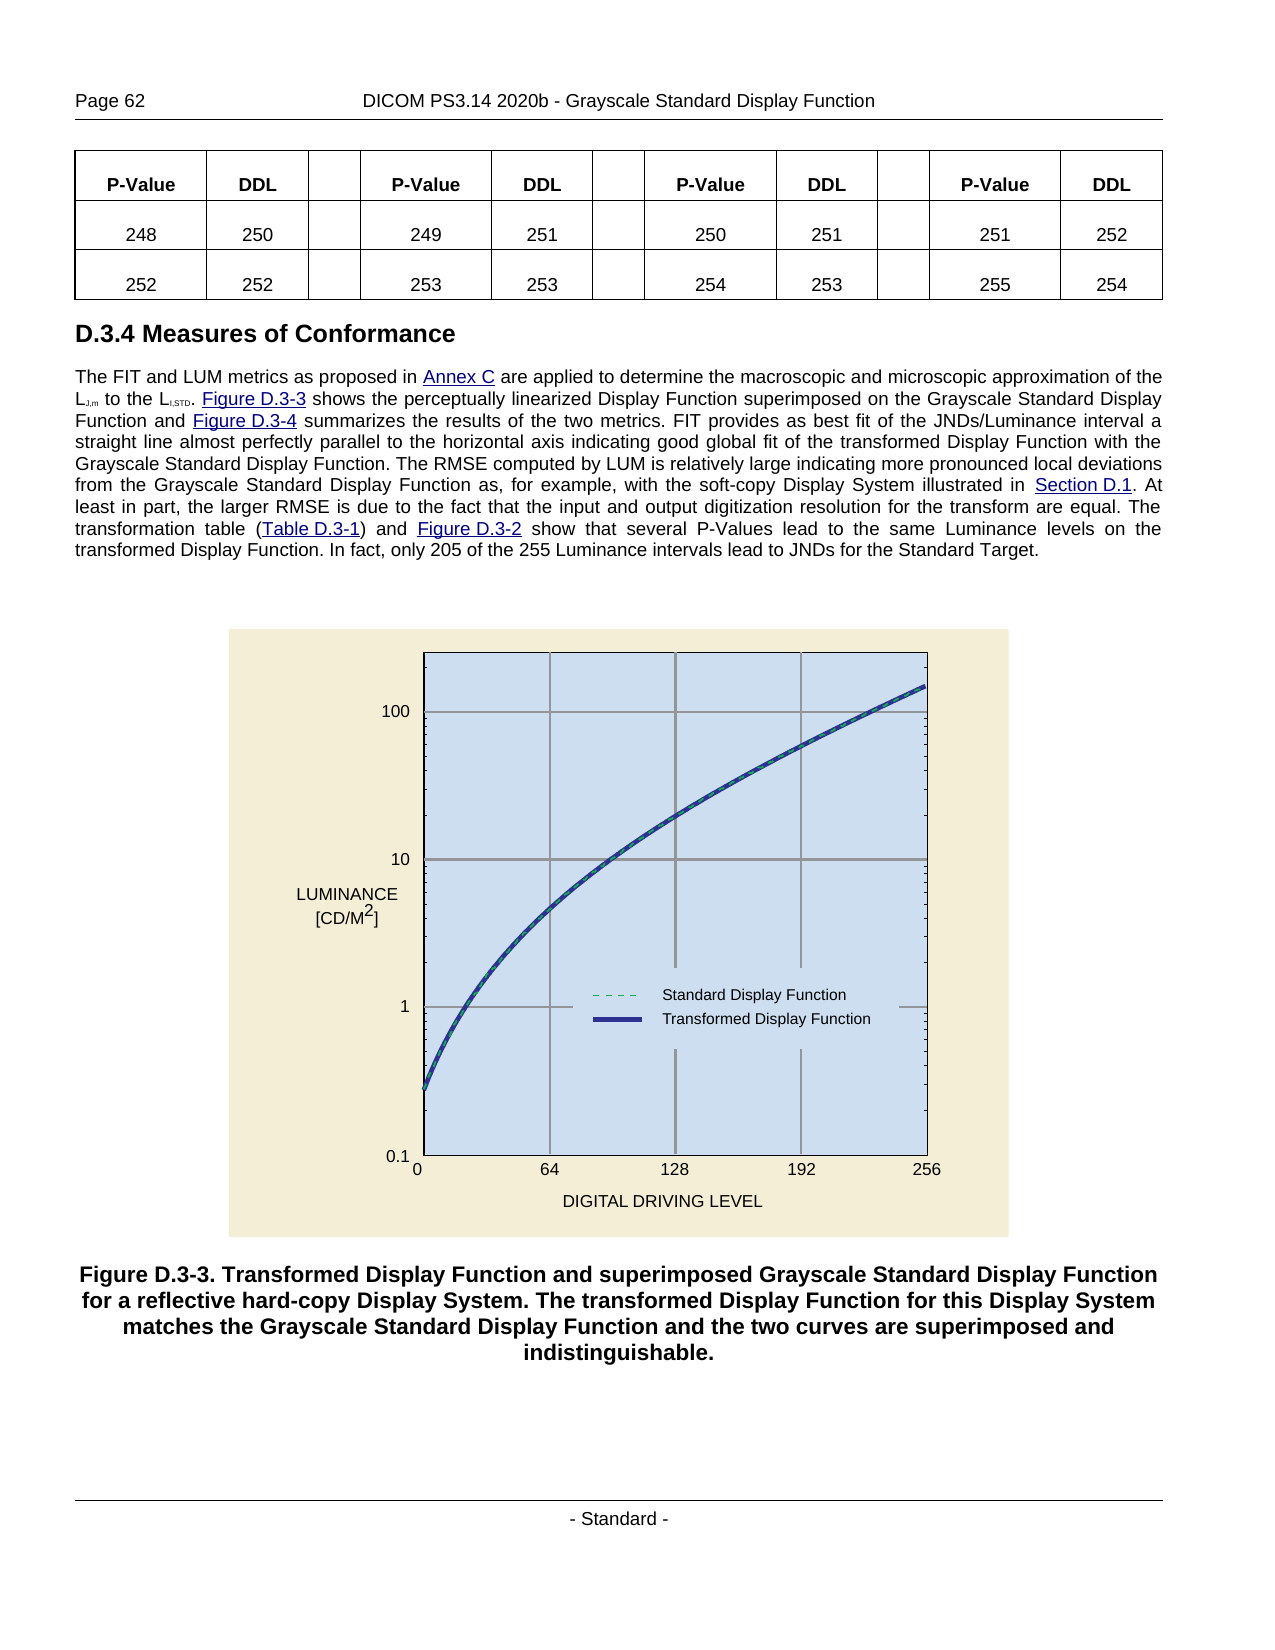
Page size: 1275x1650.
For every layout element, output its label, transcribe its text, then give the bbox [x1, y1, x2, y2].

table_cell 253 [492, 250, 592, 299]
table_header P-Value [76, 151, 206, 200]
table_cell 252 [207, 250, 308, 299]
table_cell [593, 201, 644, 249]
table_cell 251 [930, 201, 1060, 249]
table_header P-Value [361, 151, 491, 200]
table_header P-Value [930, 151, 1060, 200]
table_cell 248 [76, 201, 206, 249]
table_cell [309, 201, 360, 249]
table_cell 250 [207, 201, 308, 249]
table_header [593, 151, 644, 200]
table_cell 252 [1061, 201, 1162, 249]
table_cell 251 [492, 201, 592, 249]
table_cell 252 [76, 250, 206, 299]
table_cell 250 [645, 201, 776, 249]
table_cell 251 [777, 201, 877, 249]
table_cell 253 [777, 250, 877, 299]
table_header DDL [207, 151, 308, 200]
table_cell 254 [1061, 250, 1162, 299]
table_header DDL [777, 151, 877, 200]
table_cell [309, 250, 360, 299]
text Figure D.3-3. Transformed Display Function and superimposed Grayscale Standard Display Function for a reflective hard-copy Display System. The transformed Display Function for this Display System matches the Grayscale Standard Display Function and the two curves are superimposed and indistinguishable. [75, 1262, 1162, 1365]
table_header [878, 151, 929, 200]
table_cell 254 [645, 250, 776, 299]
text The FIT and LUM metrics as proposed in Annex C are applied to determine the macroscopic and microscopic approximation of the LJ,m to the LI,STD. Figure D.3-3 shows the perceptually linearized Display Function superimposed on the Grayscale Standard Display Function and Figure D.3-4 summarizes the results of the two metrics. FIT provides as best fit of the JNDs/Luminance interval a straight line almost perfectly parallel to the horizontal axis indicating good global fit of the transformed Display Function with the Grayscale Standard Display Function. The RMSE computed by LUM is relatively large indicating more pronounced local deviations from the Grayscale Standard Display Function as, for example, with the soft-copy Display System illustrated in Section D.1. At least in part, the larger RMSE is due to the fact that the input and output digitization resolution for the transform are equal. The transformation table (Table D.3-1) and Figure D.3-2 show that several P-Values lead to the same Luminance levels on the transformed Display Function. In fact, only 205 of the 255 Luminance intervals lead to JNDs for the Standard Target. [75, 366, 1162, 560]
table_header DDL [492, 151, 592, 200]
table_cell [878, 201, 929, 249]
table_cell 255 [930, 250, 1060, 299]
table_header DDL [1061, 151, 1162, 200]
table_header [309, 151, 360, 200]
table_header P-Value [645, 151, 776, 200]
table_cell [593, 250, 644, 299]
table_cell [878, 250, 929, 299]
text D.3.4 Measures of Conformance [75, 319, 1162, 348]
table_cell 249 [361, 201, 491, 249]
table_cell 253 [361, 250, 491, 299]
